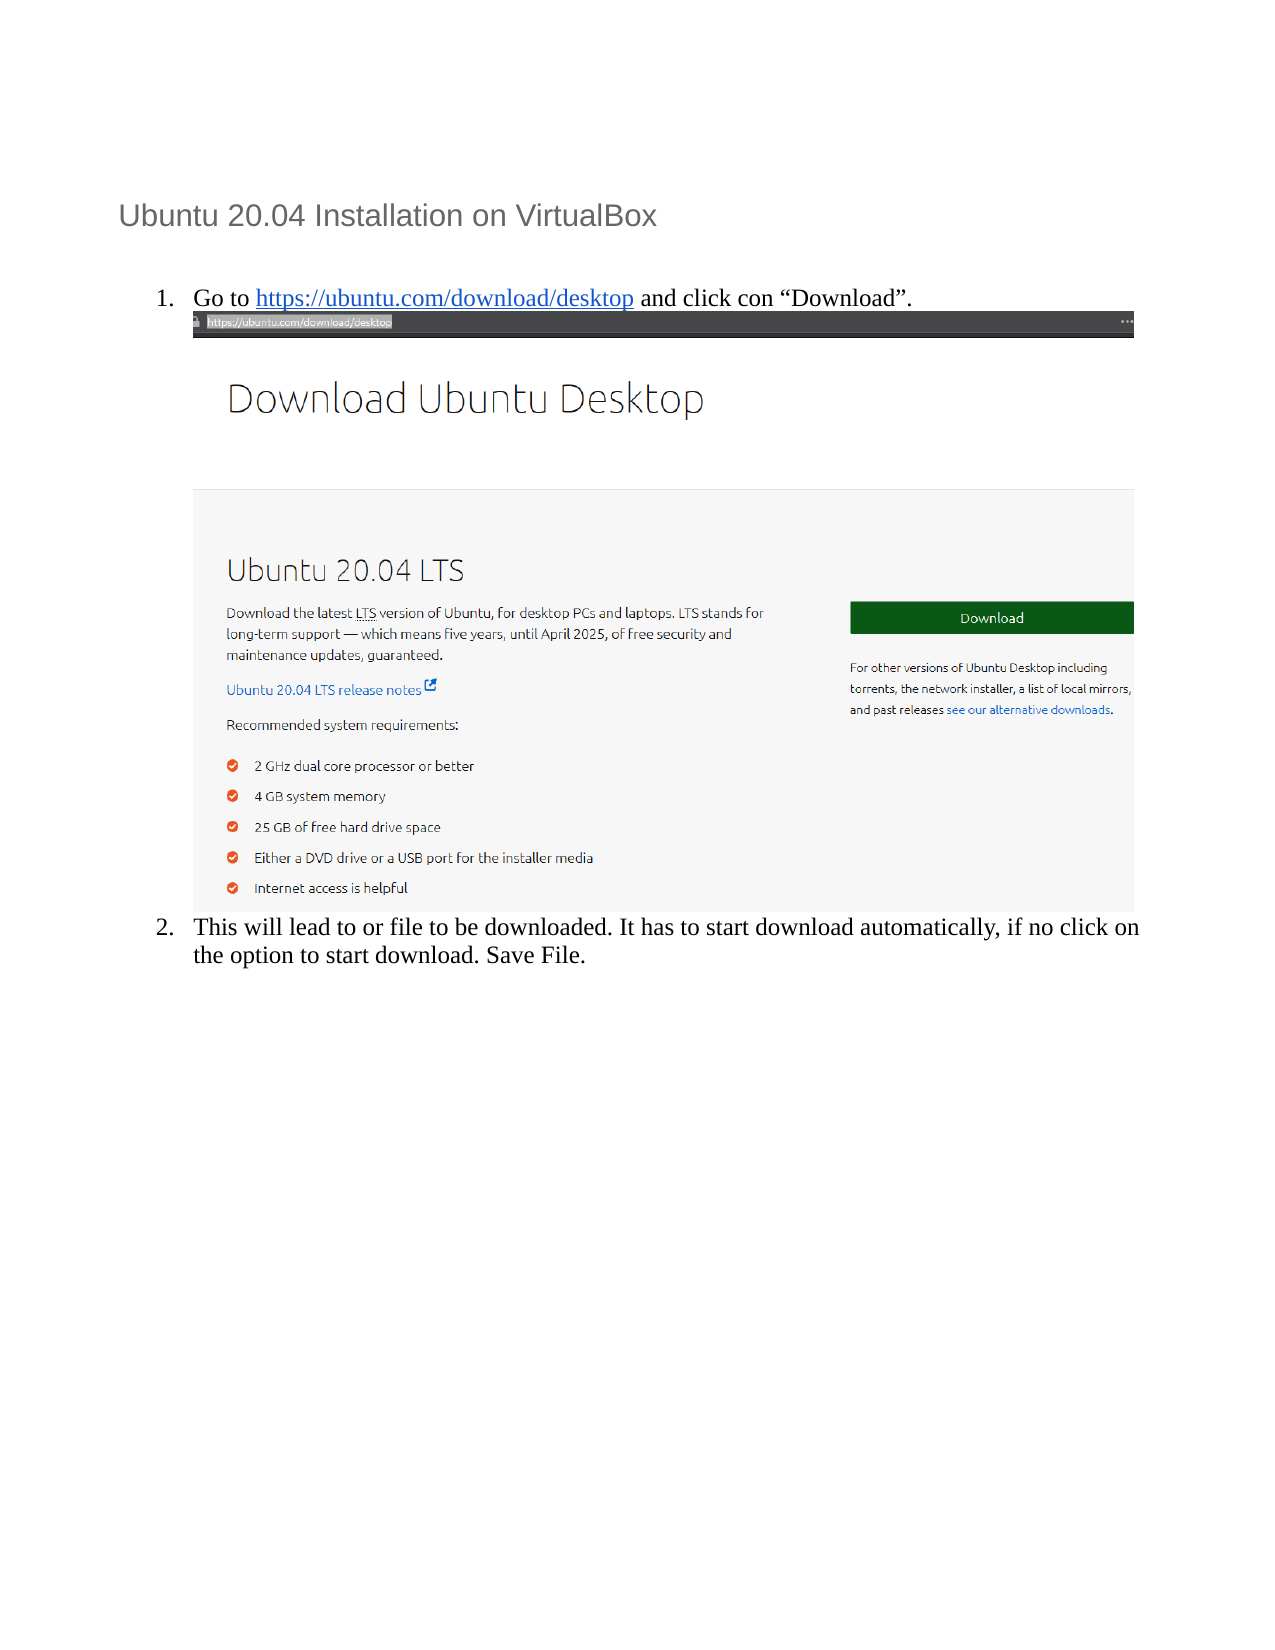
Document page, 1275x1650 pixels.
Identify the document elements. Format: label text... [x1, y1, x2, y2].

picture [193, 311, 1134, 912]
list Go to https://ubuntu.com/download/desktop and click con “Download”. [156, 283, 1157, 311]
subtitle Ubuntu 20.04 Installation on VirtualBox [118, 197, 1157, 233]
list This will lead to or file to be downloaded. It has to start download automatically, if no click on the option to start download. Save File. [156, 912, 1157, 969]
